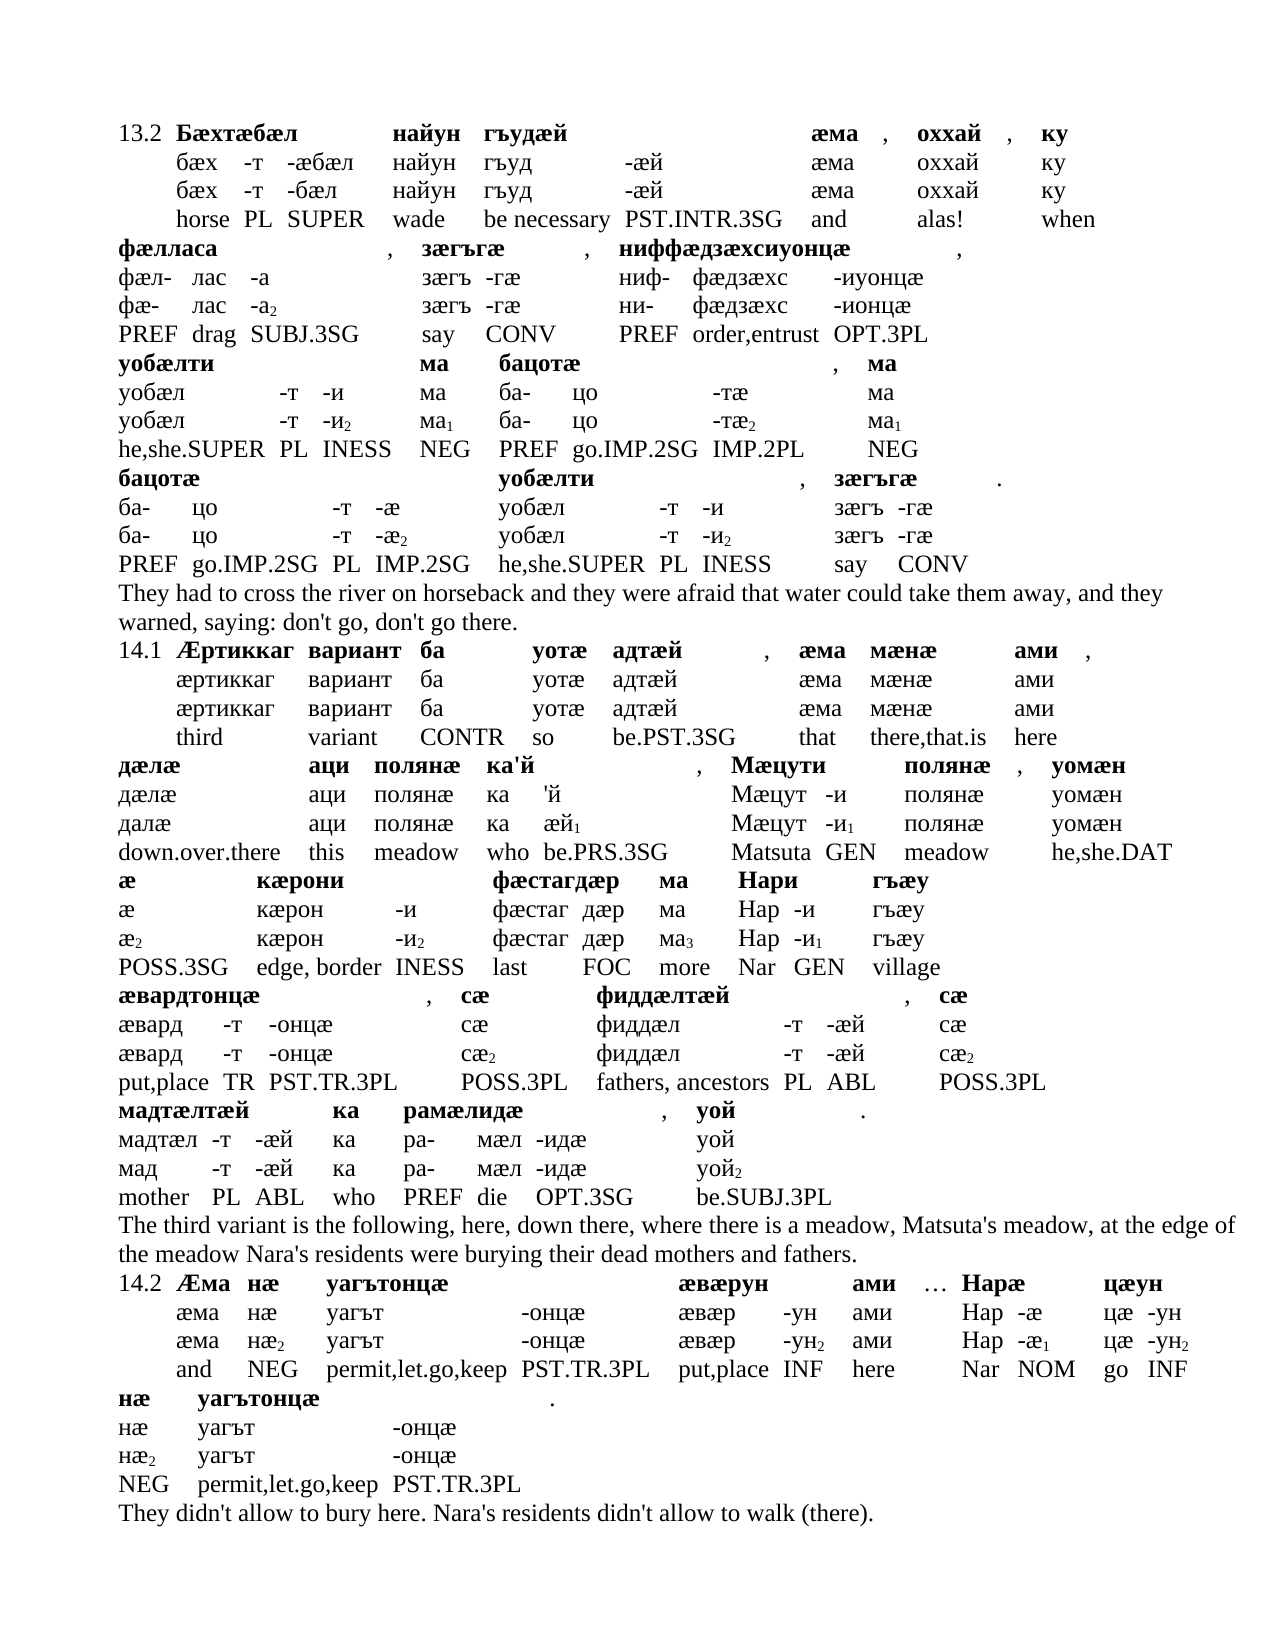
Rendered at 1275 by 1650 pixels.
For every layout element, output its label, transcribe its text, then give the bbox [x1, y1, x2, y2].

text , [956, 233, 977, 262]
text ма [419, 377, 471, 406]
text Nar [962, 1354, 1003, 1383]
text NEG [419, 434, 471, 463]
text They had to cross the river on horseback and they were afraid that water could take them away, and they warned, saying: don't go, don't go there. [118, 578, 1249, 636]
text ABL [255, 1182, 305, 1211]
text ма [867, 348, 933, 377]
text æртиккаг [176, 693, 275, 722]
text вариант [308, 693, 392, 722]
text -бæл [287, 176, 365, 204]
text NEG [118, 1469, 169, 1498]
text цо [572, 406, 699, 434]
text бæх [176, 147, 230, 176]
text кæрон [256, 923, 381, 952]
text -ионцæ [833, 291, 928, 319]
text -æй [624, 147, 783, 176]
text вариант [308, 636, 406, 664]
text уобæл [118, 377, 265, 406]
text INESS [322, 434, 392, 463]
text he,she.SUPER [118, 434, 265, 463]
text ку [1041, 147, 1096, 176]
text go [1103, 1354, 1133, 1383]
text SUPER [287, 204, 365, 233]
text мæл [477, 1124, 522, 1153]
text мæнæ [870, 636, 1000, 664]
text ба [420, 636, 518, 664]
text вариант [308, 664, 392, 693]
text , [426, 981, 447, 1009]
text уобæл [498, 492, 645, 521]
text гъæу [872, 923, 941, 952]
text ма [659, 894, 710, 923]
text ами [1014, 664, 1057, 693]
text -онцæ [392, 1441, 522, 1469]
text OPT.3SG [536, 1182, 634, 1211]
text NEG [867, 434, 919, 463]
text -æ [1017, 1297, 1076, 1326]
text аци [308, 779, 346, 808]
text гъæу [872, 866, 954, 894]
text be.PST.3SG [612, 722, 736, 751]
text оххай [917, 118, 993, 147]
text найун [392, 176, 456, 204]
text уой [696, 1096, 846, 1124]
text TR [223, 1067, 255, 1096]
text ма [659, 866, 724, 894]
text мæл [477, 1153, 522, 1182]
text , [904, 981, 925, 1009]
text сæ2 [939, 1038, 1047, 1067]
text -онцæ [269, 1009, 398, 1038]
text дæлæ [118, 779, 281, 808]
text Nar [738, 952, 780, 981]
text æма [811, 147, 854, 176]
text -æ [375, 492, 470, 521]
text PST.TR.3PL [521, 1354, 650, 1383]
text , [764, 636, 785, 664]
text æ [118, 894, 229, 923]
text -и1 [825, 808, 877, 837]
text -т [659, 492, 688, 521]
text -онцæ [269, 1038, 398, 1067]
text фæстаг [492, 894, 569, 923]
text зæгъ [834, 521, 884, 549]
text æвæр [678, 1297, 769, 1326]
text -т [244, 147, 273, 176]
text ба- [118, 492, 178, 521]
text уомæн [1051, 808, 1172, 837]
text ка [332, 1096, 389, 1124]
text оххай [917, 176, 979, 204]
text ниффæдзæхсиуонцæ [619, 233, 942, 262]
text ни- [619, 291, 678, 319]
text there,that.is [870, 722, 987, 751]
text Matsuta [731, 837, 811, 866]
text CONV [485, 319, 556, 348]
text -æй [826, 1009, 876, 1038]
text уобæлти [498, 463, 786, 492]
text -и [395, 894, 465, 923]
text last [492, 952, 569, 981]
text be.SUBJ.3PL [696, 1182, 832, 1211]
text нæ [247, 1268, 312, 1297]
text нæ2 [247, 1326, 298, 1354]
text -т [783, 1038, 813, 1067]
text дæр [582, 923, 631, 952]
text PL [212, 1182, 241, 1211]
text POSS.3PL [939, 1067, 1047, 1096]
text , [696, 751, 717, 779]
text аци [308, 751, 360, 779]
text ма1 [419, 406, 471, 434]
text , [799, 463, 820, 492]
text -и [702, 492, 772, 521]
text адтæй [612, 693, 736, 722]
text -т [332, 492, 361, 521]
text дæлæ [118, 751, 294, 779]
text ра- [403, 1124, 463, 1153]
text -т [212, 1124, 241, 1153]
text The third variant is the following, here, down there, where there is a meadow, Matsuta's meadow, at the edge of the meadow Nara's residents were burying their dead mothers and fathers. [118, 1211, 1249, 1268]
text уагът [197, 1441, 378, 1469]
text ами [1014, 636, 1071, 664]
text -т [244, 176, 273, 204]
text найун [392, 147, 456, 176]
text мадтæл [118, 1124, 198, 1153]
text 'й [543, 779, 668, 808]
text зæгъгæ [834, 463, 982, 492]
text уомæн [1051, 751, 1186, 779]
text -а2 [250, 291, 359, 319]
text -т [279, 377, 308, 406]
text -идæ [536, 1124, 634, 1153]
text сæ [939, 981, 1061, 1009]
text -и [322, 377, 392, 406]
text down.over.there [118, 837, 281, 866]
text this [308, 837, 346, 866]
text кæрон [256, 894, 381, 923]
text далæ [118, 808, 281, 837]
text -т [659, 521, 688, 549]
text ра- [403, 1153, 463, 1182]
text уагътонцæ [326, 1268, 664, 1297]
text -т [783, 1009, 813, 1038]
text alas! [917, 204, 979, 233]
text GEN [793, 952, 845, 981]
text PREF [498, 434, 558, 463]
text PREF [619, 319, 678, 348]
text кæрони [256, 866, 479, 894]
text PL [279, 434, 308, 463]
text -æй [624, 176, 783, 204]
text ка [486, 779, 529, 808]
text -гæ [898, 521, 969, 549]
text IMP.2SG [375, 549, 470, 578]
text ма3 [659, 923, 710, 952]
text -т [223, 1038, 255, 1067]
text INESS [702, 549, 772, 578]
text -ун2 [783, 1326, 824, 1354]
text нæ2 [118, 1441, 169, 1469]
text -иуонцæ [833, 262, 928, 291]
text бацотæ [498, 348, 819, 377]
text village [872, 952, 941, 981]
text æма [176, 1326, 219, 1354]
text ка [332, 1124, 376, 1153]
text адтæй [612, 664, 736, 693]
text полянæ [374, 779, 459, 808]
text ка [486, 808, 529, 837]
text ами [852, 1326, 895, 1354]
text æма [176, 1297, 219, 1326]
text æвардтонцæ [118, 981, 412, 1009]
text фиддæлтæй [596, 981, 890, 1009]
text æма [811, 176, 854, 204]
text -æ1 [1017, 1326, 1076, 1354]
text нæ [118, 1383, 183, 1412]
text уобæл [498, 521, 645, 549]
text put,place [678, 1354, 769, 1383]
text æвæр [678, 1326, 769, 1354]
text -æй [826, 1038, 876, 1067]
text third [176, 722, 275, 751]
text , [1006, 118, 1027, 147]
text фæлласа [118, 233, 373, 262]
text PREF [403, 1182, 463, 1211]
text Нар [962, 1297, 1003, 1326]
text бацотæ [118, 463, 484, 492]
text æма [798, 636, 856, 664]
text PST.TR.3PL [392, 1469, 522, 1498]
text -æй [255, 1124, 305, 1153]
text order,entrust [692, 319, 819, 348]
text зæгъгæ [422, 233, 570, 262]
text ABL [826, 1067, 876, 1096]
text оххай [917, 147, 979, 176]
text найун [392, 118, 470, 147]
text ба [420, 664, 504, 693]
text edge, border [256, 952, 381, 981]
text ами [852, 1297, 895, 1326]
text POSS.3SG [118, 952, 229, 981]
text мæнæ [870, 664, 987, 693]
text полянæ [904, 751, 1003, 779]
text уотæ [532, 636, 599, 664]
text -гæ [898, 492, 969, 521]
text уобæлти [118, 348, 406, 377]
text Нар [962, 1326, 1003, 1354]
text variant [308, 722, 392, 751]
text , [1085, 636, 1106, 664]
text цæун [1103, 1268, 1203, 1297]
text ами [1014, 693, 1057, 722]
text wade [392, 204, 456, 233]
text PL [659, 549, 688, 578]
text They didn't allow to bury here. Nara's residents didn't allow to walk (there). [118, 1498, 1249, 1527]
text -а [250, 262, 359, 291]
text Нарæ [962, 1268, 1089, 1297]
text ма1 [867, 406, 919, 434]
text фæ- [118, 291, 178, 319]
text and [811, 204, 854, 233]
text цо [192, 521, 318, 549]
text SUBJ.3SG [250, 319, 359, 348]
text уотæ [532, 693, 585, 722]
text æвард [118, 1009, 209, 1038]
text fathers, ancestors [596, 1067, 769, 1096]
text -ун [783, 1297, 824, 1326]
text -æ2 [375, 521, 470, 549]
text -онцæ [521, 1326, 650, 1354]
text аци [308, 808, 346, 837]
text meadow [904, 837, 989, 866]
text цо [572, 377, 699, 406]
text and [176, 1354, 219, 1383]
text NOM [1017, 1354, 1076, 1383]
text уагът [326, 1326, 507, 1354]
text die [477, 1182, 522, 1211]
text уомæн [1051, 779, 1172, 808]
text лас [192, 291, 236, 319]
text сæ [461, 981, 582, 1009]
text -и1 [793, 923, 845, 952]
text фæстагдæр [492, 866, 645, 894]
text be.PRS.3SG [543, 837, 668, 866]
text фæстаг [492, 923, 569, 952]
text æма [811, 118, 868, 147]
text фиддæл [596, 1038, 769, 1067]
text Бæхтæбæл [176, 118, 378, 147]
text -тæ2 [712, 406, 805, 434]
text FOC [582, 952, 631, 981]
text -т [279, 406, 308, 434]
text -идæ [536, 1153, 634, 1182]
text CONV [898, 549, 969, 578]
text go.IMP.2SG [572, 434, 699, 463]
text , [387, 233, 408, 262]
text -и [825, 779, 877, 808]
text meadow [374, 837, 459, 866]
text , [661, 1096, 682, 1124]
text æй1 [543, 808, 668, 837]
text , [1017, 751, 1038, 779]
text Мæцут [731, 779, 811, 808]
text 14.2 [118, 1268, 162, 1297]
text æвæрун [678, 1268, 838, 1297]
text PST.INTR.3SG [624, 204, 783, 233]
text зæгъ [422, 262, 472, 291]
text say [422, 319, 472, 348]
text уобæл [118, 406, 265, 434]
text Мæцути [731, 751, 890, 779]
text -т [212, 1153, 241, 1182]
text Нар [738, 923, 780, 952]
text so [532, 722, 585, 751]
text ба- [498, 377, 558, 406]
text -ун [1147, 1297, 1189, 1326]
text уагътонцæ [197, 1383, 535, 1412]
text уой [696, 1124, 832, 1153]
text ами [852, 1268, 909, 1297]
text æма [798, 693, 842, 722]
text Æма [176, 1268, 233, 1297]
text полянæ [904, 779, 989, 808]
text бæх [176, 176, 230, 204]
text -и2 [702, 521, 772, 549]
text гъуд [484, 147, 611, 176]
text фиддæл [596, 1009, 769, 1038]
text ма [419, 348, 485, 377]
text ма [867, 377, 919, 406]
text ку [1041, 176, 1096, 204]
text полянæ [904, 808, 989, 837]
text æртиккаг [176, 664, 275, 693]
text -онцæ [392, 1412, 522, 1441]
text mother [118, 1182, 198, 1211]
text лас [192, 262, 236, 291]
text PST.TR.3PL [269, 1067, 398, 1096]
text . [549, 1383, 570, 1412]
text -т [332, 521, 361, 549]
text -онцæ [521, 1297, 650, 1326]
text дæр [582, 894, 631, 923]
text IMP.2PL [712, 434, 805, 463]
text horse [176, 204, 230, 233]
text æвард [118, 1038, 209, 1067]
text фæдзæхс [692, 262, 819, 291]
text PL [332, 549, 361, 578]
text рамæлидæ [403, 1096, 647, 1124]
text more [659, 952, 710, 981]
text ниф- [619, 262, 678, 291]
text уагът [197, 1412, 378, 1441]
text Æртиккаг [176, 636, 294, 664]
text … [923, 1268, 948, 1297]
text who [486, 837, 529, 866]
text 13.2 [118, 118, 162, 147]
text нæ [118, 1412, 169, 1441]
text PL [783, 1067, 813, 1096]
text PREF [118, 549, 178, 578]
text -и2 [322, 406, 392, 434]
text POSS.3PL [461, 1067, 568, 1096]
text уой2 [696, 1153, 832, 1182]
text permit,let.go,keep [326, 1354, 507, 1383]
text ба- [118, 521, 178, 549]
text put,place [118, 1067, 209, 1096]
text зæгъ [422, 291, 472, 319]
text ка'й [486, 751, 682, 779]
text мæнæ [870, 693, 987, 722]
text цо [192, 492, 318, 521]
text ба [420, 693, 504, 722]
text сæ [461, 1009, 568, 1038]
text фæл- [118, 262, 178, 291]
text полянæ [374, 751, 473, 779]
text мад [118, 1153, 198, 1182]
text ба- [498, 406, 558, 434]
text go.IMP.2SG [192, 549, 318, 578]
text цæ [1103, 1297, 1133, 1326]
text , [832, 348, 853, 377]
text мадтæлтæй [118, 1096, 319, 1124]
text drag [192, 319, 236, 348]
text Нари [738, 866, 859, 894]
text be necessary [484, 204, 611, 233]
text -и2 [395, 923, 465, 952]
text уагът [326, 1297, 507, 1326]
text OPT.3PL [833, 319, 928, 348]
text уотæ [532, 664, 585, 693]
text he,she.DAT [1051, 837, 1172, 866]
text фæдзæхс [692, 291, 819, 319]
text , [584, 233, 605, 262]
text . [860, 1096, 881, 1124]
text here [852, 1354, 895, 1383]
text INF [1147, 1354, 1189, 1383]
text here [1014, 722, 1057, 751]
text ку [1041, 118, 1109, 147]
text who [332, 1182, 376, 1211]
text æ2 [118, 923, 229, 952]
text Мæцут [731, 808, 811, 837]
text PREF [118, 319, 178, 348]
text адтæй [612, 636, 750, 664]
text -т [223, 1009, 255, 1038]
text гъуд [484, 176, 611, 204]
text -гæ [485, 262, 556, 291]
text -гæ [485, 291, 556, 319]
text permit,let.go,keep [197, 1469, 378, 1498]
text гъæу [872, 894, 941, 923]
text CONTR [420, 722, 504, 751]
text that [798, 722, 842, 751]
text Нар [738, 894, 780, 923]
text NEG [247, 1354, 298, 1383]
text зæгъ [834, 492, 884, 521]
text сæ [939, 1009, 1047, 1038]
text -и [793, 894, 845, 923]
text -ун2 [1147, 1326, 1189, 1354]
text INF [783, 1354, 824, 1383]
text . [996, 463, 1017, 492]
text цæ [1103, 1326, 1133, 1354]
text полянæ [374, 808, 459, 837]
text PL [244, 204, 273, 233]
text say [834, 549, 884, 578]
text сæ2 [461, 1038, 568, 1067]
text GEN [825, 837, 877, 866]
text 14.1 [118, 636, 162, 664]
text -æй [255, 1153, 305, 1182]
text нæ [247, 1297, 298, 1326]
text , [882, 118, 903, 147]
text æма [798, 664, 842, 693]
text he,she.SUPER [498, 549, 645, 578]
text æ [118, 866, 243, 894]
text ка [332, 1153, 376, 1182]
text INESS [395, 952, 465, 981]
text -тæ [712, 377, 805, 406]
text гъудæй [484, 118, 797, 147]
text when [1041, 204, 1096, 233]
text -æбæл [287, 147, 365, 176]
